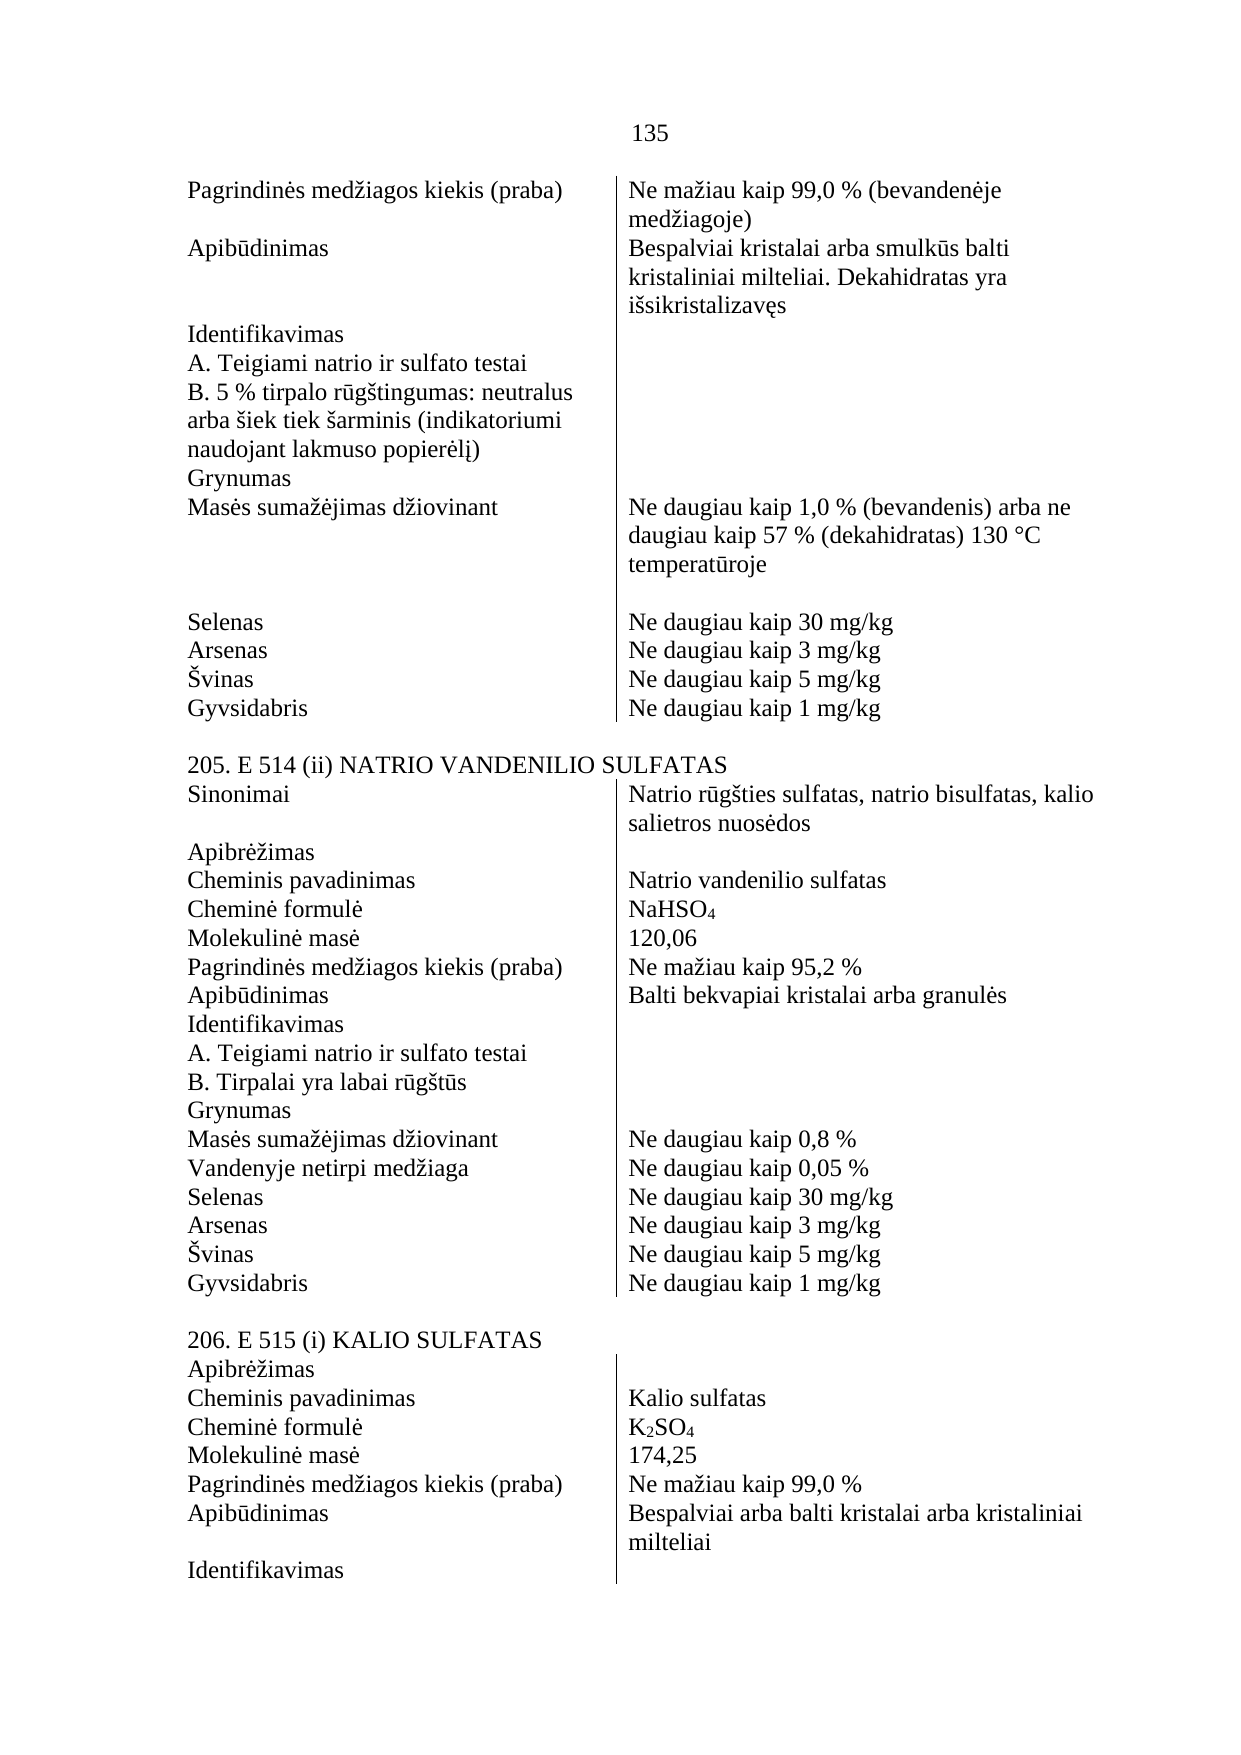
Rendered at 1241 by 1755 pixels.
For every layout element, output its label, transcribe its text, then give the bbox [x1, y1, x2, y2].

table_cell Selenas [176, 607, 616, 636]
table_cell Identifikavimas [176, 1009, 616, 1038]
table_cell Gyvsidabris [176, 1268, 616, 1297]
table_cell [1116, 1412, 1121, 1441]
table_cell [1111, 1182, 1116, 1211]
table_cell Švinas [176, 664, 616, 693]
table_cell [1116, 233, 1121, 319]
table_cell Pagrindinės medžiagos kiekis (praba) [176, 1469, 616, 1498]
table_cell [617, 348, 1111, 377]
table_cell B. 5 % tirpalo rūgštingumas: neutralus arba šiek tiek šarminis (indikatoriumi naudojant lakmuso popierėlį) [176, 377, 616, 463]
table_cell [1116, 866, 1121, 894]
table_cell Pagrindinės medžiagos kiekis (praba) [176, 176, 616, 233]
table_cell [1116, 1469, 1121, 1498]
table_cell 120,06 [617, 923, 1111, 952]
table_cell [1116, 1009, 1121, 1038]
table_cell Bespalviai arba balti kristalai arba kristaliniai milteliai [617, 1498, 1111, 1556]
table_cell [1111, 894, 1116, 923]
table_cell [1111, 1124, 1116, 1153]
table_cell [1111, 492, 1116, 607]
table_cell [1116, 1038, 1121, 1067]
table_cell Ne daugiau kaip 1,0 % (bevandenis) arba ne daugiau kaip 57 % (dekahidratas) 130 °C temperatūroje [617, 492, 1111, 607]
table_cell [1116, 1354, 1121, 1383]
table_cell [1111, 233, 1116, 319]
table_cell [1116, 1211, 1121, 1239]
table_cell B. Tirpalai yra labai rūgštūs [176, 1067, 616, 1096]
table_cell Natrio vandenilio sulfatas [617, 866, 1111, 894]
table_cell Cheminis pavadinimas [176, 866, 616, 894]
table_cell [1111, 1038, 1116, 1067]
table_cell [1116, 779, 1121, 837]
table_cell Masės sumažėjimas džiovinant [176, 1124, 616, 1153]
table_cell Ne daugiau kaip 5 mg/kg [617, 1239, 1111, 1268]
table_cell Arsenas [176, 636, 616, 664]
table_cell [1111, 1153, 1116, 1182]
table_cell [1116, 1268, 1121, 1297]
table_cell [1111, 1297, 1116, 1354]
table_cell Cheminis pavadinimas [176, 1383, 616, 1412]
table_cell [1111, 923, 1116, 952]
table_cell Ne mažiau kaip 99,0 % (bevandenėje medžiagoje) [617, 176, 1111, 233]
table_cell Ne daugiau kaip 0,8 % [617, 1124, 1111, 1153]
table_cell Ne daugiau kaip 1 mg/kg [617, 1268, 1111, 1297]
table_cell [1111, 1096, 1116, 1124]
table_cell Apibrėžimas [176, 1354, 616, 1383]
table_cell [1111, 1412, 1116, 1441]
table_cell [1111, 1383, 1116, 1412]
table_cell [1111, 722, 1116, 779]
table_cell [1116, 1239, 1121, 1268]
table_cell [1111, 1354, 1116, 1383]
table_cell [1111, 636, 1116, 664]
table_cell Ne daugiau kaip 5 mg/kg [617, 664, 1111, 693]
table_cell [1116, 1441, 1121, 1469]
table_cell [1116, 348, 1121, 377]
table_cell [617, 1067, 1111, 1096]
table_cell 205. E 514 (ii) NATRIO VANDENILIO SULFATAS [176, 722, 1111, 779]
table_cell [1111, 607, 1116, 636]
table_cell 174,25 [617, 1441, 1111, 1469]
table_cell [1111, 319, 1116, 348]
table_cell Cheminė formulė [176, 894, 616, 923]
table_cell Cheminė formulė [176, 1412, 616, 1441]
table_cell Masės sumažėjimas džiovinant [176, 492, 616, 607]
table_cell [1116, 923, 1121, 952]
table_cell Ne daugiau kaip 3 mg/kg [617, 636, 1111, 664]
table_cell Molekulinė masė [176, 1441, 616, 1469]
table_cell Gyvsidabris [176, 693, 616, 722]
table_cell [1111, 1009, 1116, 1038]
table_cell Ne mažiau kaip 95,2 % [617, 952, 1111, 981]
table_cell K2SO4 [617, 1412, 1111, 1441]
table_cell Vandenyje netirpi medžiaga [176, 1153, 616, 1182]
table_cell A. Teigiami natrio ir sulfato testai [176, 348, 616, 377]
table_cell [1111, 1239, 1116, 1268]
table_cell Švinas [176, 1239, 616, 1268]
table_cell Balti bekvapiai kristalai arba granulės [617, 981, 1111, 1009]
table_cell Ne daugiau kaip 1 mg/kg [617, 693, 1111, 722]
table_cell [1116, 1067, 1121, 1096]
table_cell A. Teigiami natrio ir sulfato testai [176, 1038, 616, 1067]
table_cell [1116, 319, 1121, 348]
table_cell [1116, 664, 1121, 693]
table_cell [1116, 1383, 1121, 1412]
table_cell [1116, 1297, 1121, 1354]
table_cell [1116, 1124, 1121, 1153]
table_cell Kalio sulfatas [617, 1383, 1111, 1412]
table_cell Apibūdinimas [176, 233, 616, 319]
table_cell Ne daugiau kaip 3 mg/kg [617, 1211, 1111, 1239]
table_cell Apibrėžimas [176, 837, 616, 866]
table_cell [617, 1038, 1111, 1067]
table_cell Grynumas [176, 463, 616, 492]
table_cell [617, 463, 1111, 492]
table_cell Pagrindinės medžiagos kiekis (praba) [176, 952, 616, 981]
table_cell Molekulinė masė [176, 923, 616, 952]
table_cell [1111, 348, 1116, 377]
table_cell [1116, 981, 1121, 1009]
table_cell [617, 377, 1111, 463]
table_cell [1116, 722, 1121, 779]
table_cell [1111, 952, 1116, 981]
table_cell Identifikavimas [176, 319, 616, 348]
table_cell [617, 319, 1111, 348]
table_cell Ne daugiau kaip 0,05 % [617, 1153, 1111, 1182]
table_cell Bespalviai kristalai arba smulkūs balti kristaliniai milteliai. Dekahidratas yra išsikristalizavęs [617, 233, 1111, 319]
table_cell [1111, 1211, 1116, 1239]
table_cell Grynumas [176, 1096, 616, 1124]
table_cell [1111, 779, 1116, 837]
table_cell [1111, 664, 1116, 693]
table_cell [1116, 636, 1121, 664]
table_cell [1111, 693, 1116, 722]
table_cell [1116, 1182, 1121, 1211]
table_cell Natrio rūgšties sulfatas, natrio bisulfatas, kalio salietros nuosėdos [617, 779, 1111, 837]
table_cell [1116, 837, 1121, 866]
table_cell [617, 1556, 1111, 1584]
table_cell [1116, 1153, 1121, 1182]
table_cell [1116, 693, 1121, 722]
table_cell Arsenas [176, 1211, 616, 1239]
table_cell [1116, 463, 1121, 492]
table_cell [1111, 1067, 1116, 1096]
table_cell [1116, 377, 1121, 463]
table_cell [1111, 866, 1116, 894]
table_cell Identifikavimas [176, 1556, 616, 1584]
table_cell [1116, 1556, 1121, 1584]
table_cell [617, 1354, 1111, 1383]
table_cell [1111, 377, 1116, 463]
table_cell [1116, 176, 1121, 233]
table_cell [617, 1009, 1111, 1038]
table_cell [617, 837, 1111, 866]
table_cell NaHSO4 [617, 894, 1111, 923]
table_cell [1111, 1268, 1116, 1297]
table_cell Ne daugiau kaip 30 mg/kg [617, 607, 1111, 636]
table_cell Ne daugiau kaip 30 mg/kg [617, 1182, 1111, 1211]
table_cell Selenas [176, 1182, 616, 1211]
table_cell [1116, 492, 1121, 607]
table_cell Ne mažiau kaip 99,0 % [617, 1469, 1111, 1498]
table_cell [1116, 607, 1121, 636]
table_cell [1111, 837, 1116, 866]
table_cell [1111, 1469, 1116, 1498]
table_cell [1111, 1498, 1116, 1556]
table_cell 206. E 515 (i) KALIO SULFATAS [176, 1297, 1111, 1354]
table_cell [1116, 1498, 1121, 1556]
table_cell Apibūdinimas [176, 981, 616, 1009]
table_cell [1111, 981, 1116, 1009]
table_cell Apibūdinimas [176, 1498, 616, 1556]
table_cell [1116, 952, 1121, 981]
table_cell [1111, 463, 1116, 492]
table_cell [1111, 176, 1116, 233]
table_cell [1116, 894, 1121, 923]
table_cell [1111, 1556, 1116, 1584]
table_cell [1116, 1096, 1121, 1124]
table_cell [617, 1096, 1111, 1124]
table_cell Sinonimai [176, 779, 616, 837]
table_cell [1111, 1441, 1116, 1469]
